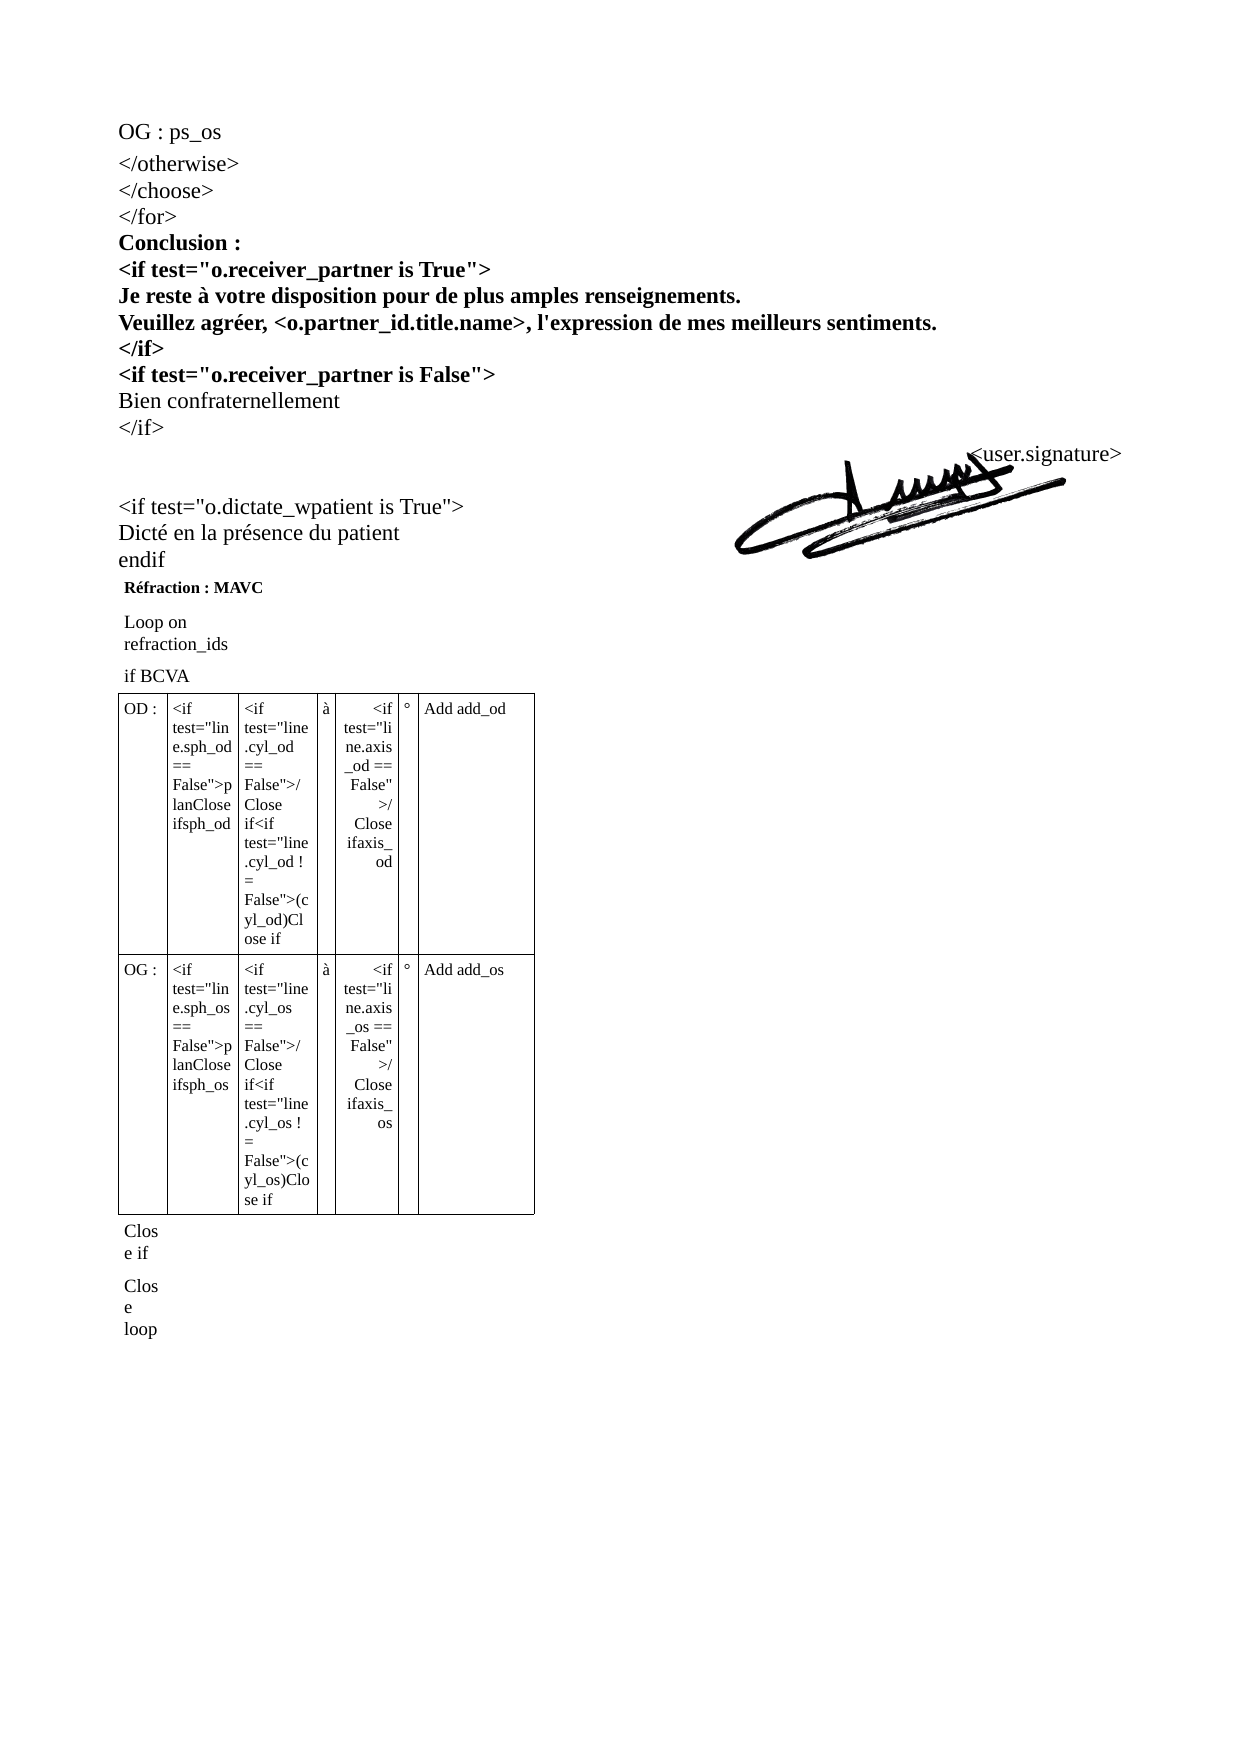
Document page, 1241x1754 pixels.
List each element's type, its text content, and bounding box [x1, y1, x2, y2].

table_cell [317, 1215, 335, 1269]
table_cell [167, 1215, 238, 1269]
table_cell [335, 1269, 398, 1345]
table_cell OG : [119, 955, 167, 1214]
table_cell [335, 660, 398, 693]
table_header [335, 572, 398, 605]
table_cell [317, 660, 335, 693]
text </if> [118, 335, 1122, 361]
table_cell if BCVA [118, 660, 238, 693]
table_cell <if test="line.axis_od == False">/Close ifaxis_od [336, 694, 398, 953]
table_cell à [318, 955, 335, 1214]
table_cell Close loop [118, 1269, 167, 1345]
text OG : ps_os [118, 118, 1122, 144]
text endif [118, 546, 1122, 572]
table_cell [239, 660, 317, 693]
table_header [317, 572, 335, 605]
text </otherwise> [118, 150, 1122, 177]
table_cell <if test="line.cyl_os == False">/Close if<if test="line.cyl_os != False">(cyl_os)Close if [239, 955, 317, 1214]
table_cell OD : [119, 694, 167, 953]
text <if test="o.receiver_partner is True"> [118, 256, 1122, 282]
table_cell ° [399, 955, 418, 1214]
table_cell [335, 605, 398, 660]
table_cell ° [399, 694, 418, 953]
table_cell [317, 1269, 335, 1345]
table_cell [398, 660, 418, 693]
table_cell [418, 1269, 534, 1345]
text [1067, 519, 1122, 546]
table_cell [167, 1269, 238, 1345]
text <if test="o.receiver_partner is False"> [118, 361, 1122, 388]
table_cell [398, 605, 418, 660]
text <if test="o.dictate_wpatient is True"> [118, 493, 734, 519]
text </for> [118, 203, 1122, 229]
picture [734, 452, 1067, 559]
text Bien confraternellement [118, 388, 1122, 414]
table_cell [335, 1215, 398, 1269]
table_cell [418, 1215, 534, 1269]
text Veuillez agréer, <o.partner_id.title.name>, l'expression de mes meilleurs sentiments. [118, 308, 1122, 335]
table_cell <if test="line.sph_os == False">planClose ifsph_os [168, 955, 238, 1214]
text Conclusion : [118, 229, 1122, 256]
text <user.signature> [118, 440, 1122, 467]
table_cell <if test="line.cyl_od == False">/Close if<if test="line.cyl_od != False">(cyl_od)Close if [239, 694, 317, 953]
table_cell à [318, 694, 335, 953]
table_cell [239, 1215, 317, 1269]
text [1067, 493, 1122, 519]
table_cell [418, 605, 534, 660]
table_header Réfraction : MAVC [118, 572, 317, 605]
table_cell Loop on refraction_ids [118, 605, 238, 660]
table_header [398, 572, 418, 605]
table_cell [239, 605, 317, 660]
table_cell Add add_os [419, 955, 534, 1214]
table_cell [317, 605, 335, 660]
table_cell [239, 1269, 317, 1345]
text </choose> [118, 177, 1122, 203]
table_cell Add add_od [419, 694, 534, 953]
table_cell <if test="line.axis_os == False">/Close ifaxis_os [336, 955, 398, 1214]
table_cell [418, 660, 534, 693]
table_cell <if test="line.sph_od == False">planClose ifsph_od [168, 694, 238, 953]
table_cell Close if [118, 1215, 167, 1269]
text </if> [118, 414, 1122, 440]
table_cell [398, 1215, 418, 1269]
text Je reste à votre disposition pour de plus amples renseignements. [118, 282, 1122, 308]
text Dicté en la présence du patient [118, 519, 734, 546]
table_cell [398, 1269, 418, 1345]
table_header [418, 572, 534, 605]
